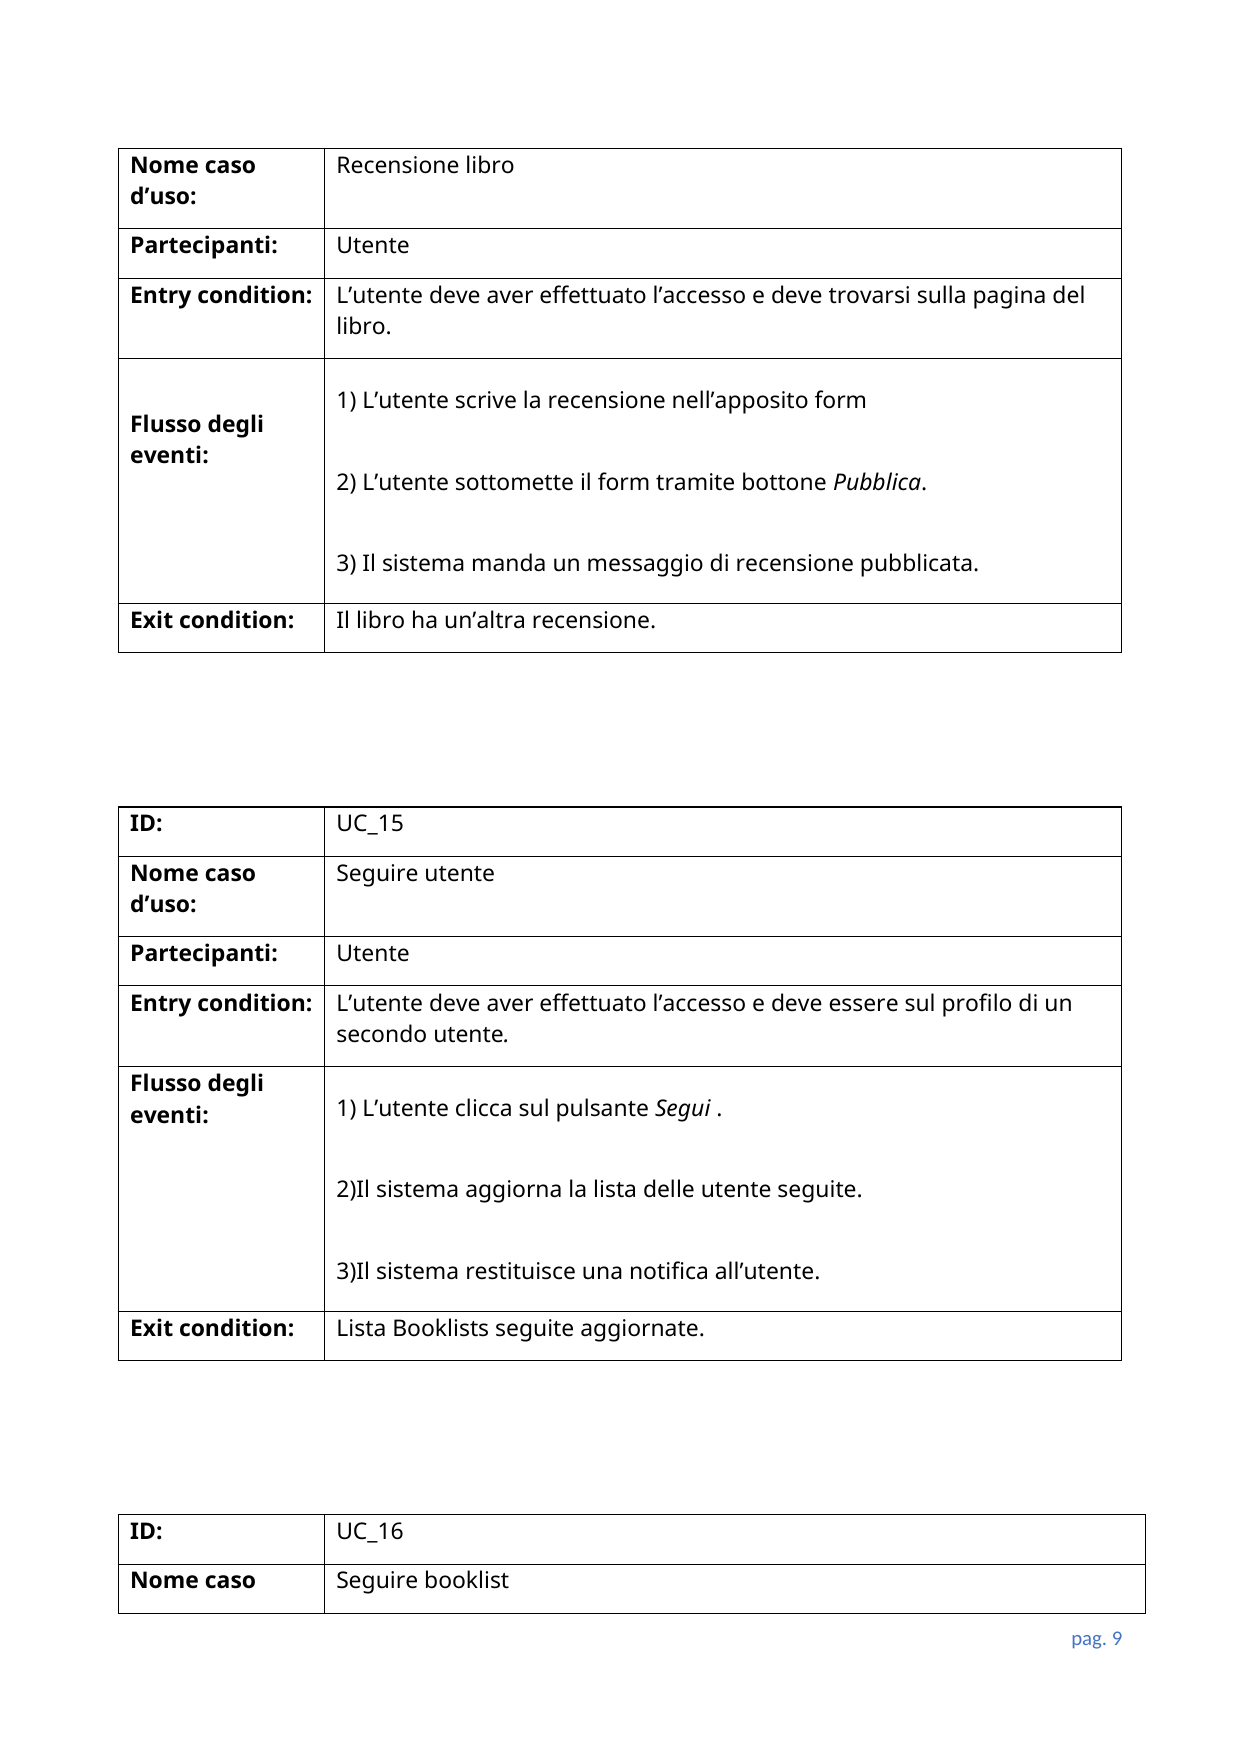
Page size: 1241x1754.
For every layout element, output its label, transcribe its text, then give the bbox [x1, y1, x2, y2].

table_cell Seguire booklist [325, 1565, 1145, 1613]
table_cell Lista Booklists seguite aggiornate. [325, 1312, 1121, 1360]
table_header ID: [119, 808, 324, 856]
table_header ID: [119, 1515, 324, 1563]
table_cell Seguire utente [325, 857, 1121, 936]
table_header UC_15 [325, 808, 1121, 856]
table_cell Nome caso d’uso: [119, 149, 324, 228]
table_cell Utente [325, 937, 1121, 985]
table_cell Flusso degli eventi: [119, 359, 324, 603]
table_cell Utente [325, 229, 1121, 277]
table_cell L’utente deve aver effettuato l’accesso e deve essere sul profilo di un secondo utente. [325, 986, 1121, 1066]
table_cell Recensione libro [325, 149, 1121, 228]
table_cell Flusso degli eventi: [119, 1067, 324, 1311]
table_cell Entry condition: [119, 986, 324, 1066]
table_cell 1) L’utente clicca sul pulsante Segui . 2)Il sistema aggiorna la lista delle utente seguite. 3)Il sistema restituisce una notifica all’utente. [325, 1067, 1121, 1311]
table_header UC_16 [325, 1515, 1145, 1563]
table_cell L’utente deve aver effettuato l’accesso e deve trovarsi sulla pagina del libro. [325, 279, 1121, 358]
table_cell Exit condition: [119, 604, 324, 652]
table_cell Partecipanti: [119, 229, 324, 277]
table_cell Partecipanti: [119, 937, 324, 985]
table_cell Il libro ha un’altra recensione. [325, 604, 1121, 652]
table_cell 1) L’utente scrive la recensione nell’apposito form 2) L’utente sottomette il form tramite bottone Pubblica. 3) Il sistema manda un messaggio di recensione pubblicata. [325, 359, 1121, 603]
table_cell Entry condition: [119, 279, 324, 358]
table_cell Nome caso [119, 1565, 324, 1613]
table_cell Exit condition: [119, 1312, 324, 1360]
table_cell Nome caso d’uso: [119, 857, 324, 936]
